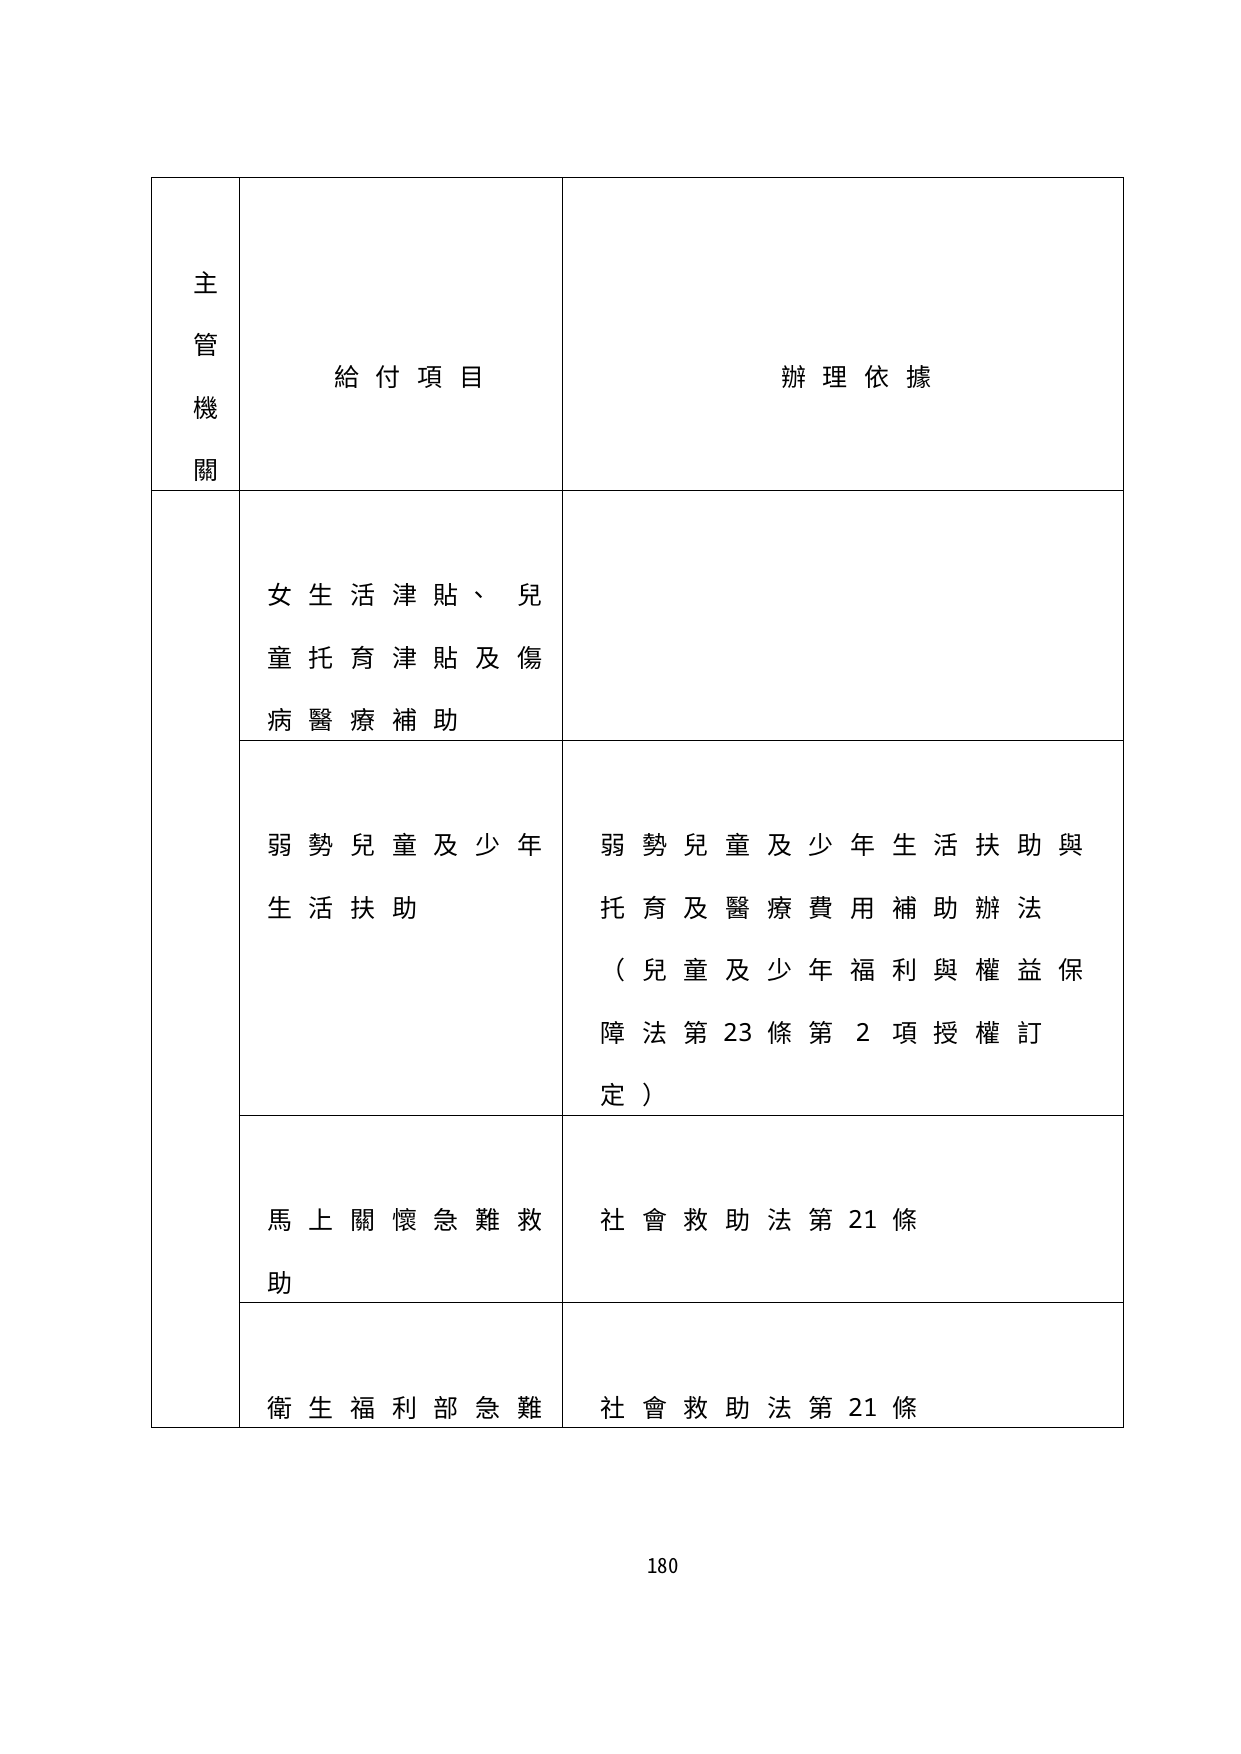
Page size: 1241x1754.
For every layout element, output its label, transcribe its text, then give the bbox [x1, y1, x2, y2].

table_cell [563, 491, 1123, 740]
table_header 給付項目 [240, 178, 562, 490]
table_cell 社會救助法第21條 [563, 1116, 1123, 1302]
table_header 辦理依據 [563, 178, 1123, 490]
table_cell 弱勢兒童及少年生活扶助與托育及醫療費用補助辦法 （兒童及少年福利與權益保障法第23條第2項授權訂定） [563, 741, 1123, 1115]
table_cell [152, 491, 239, 1427]
table_cell 弱勢兒童及少年生活扶助 [240, 741, 562, 1115]
table_cell 女生活津貼、兒童托育津貼及傷病醫療補助 [240, 491, 562, 740]
table_cell 馬上關懷急難救助 [240, 1116, 562, 1302]
table_cell 衛生福利部急難 [240, 1303, 562, 1427]
table_cell 社會救助法第21條 [563, 1303, 1123, 1427]
table_header 主管 機關 [152, 178, 239, 490]
